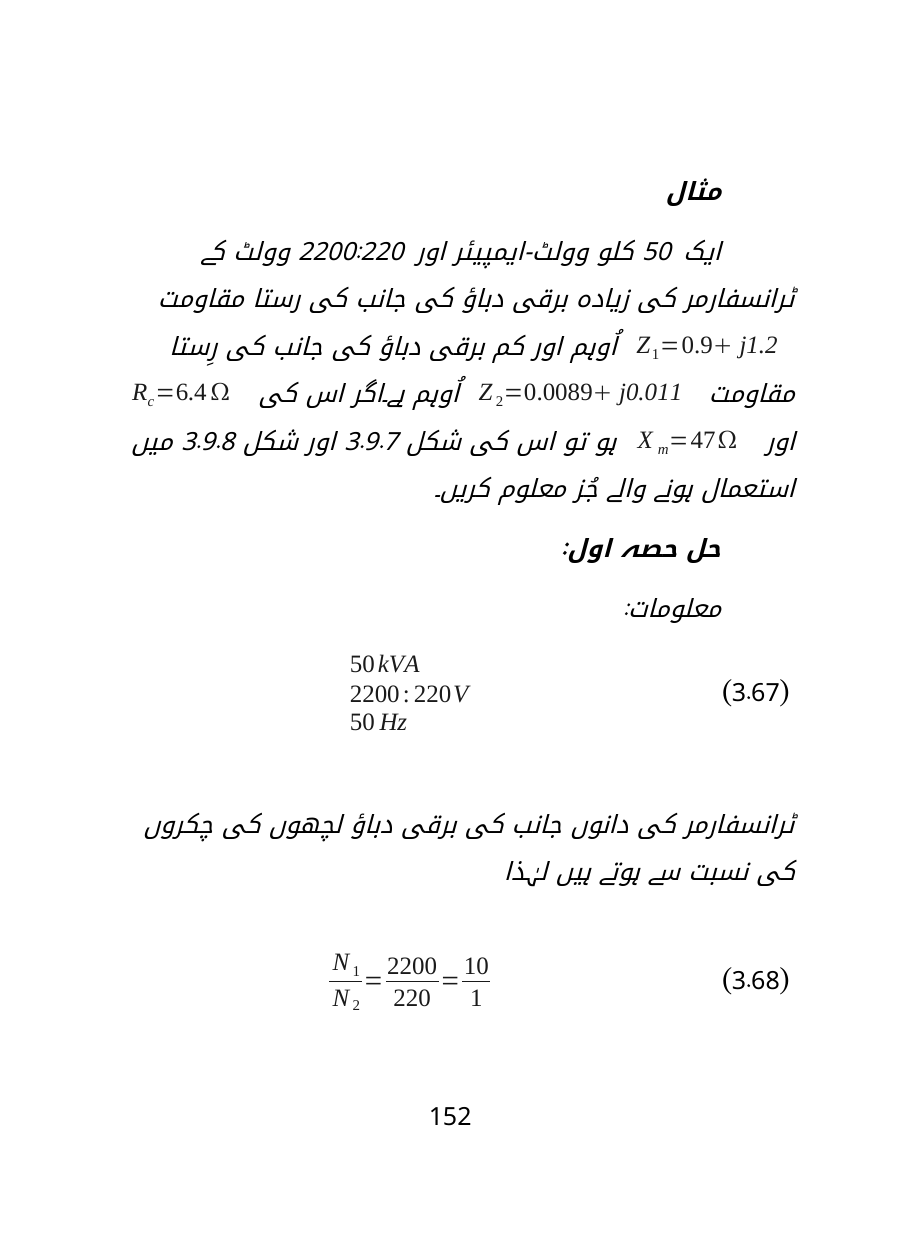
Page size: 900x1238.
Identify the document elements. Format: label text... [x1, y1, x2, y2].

text حل حصہ اول: [105, 525, 795, 573]
table_header (3.68) [705, 943, 795, 1033]
text ٹرانسفارمر کی دانوں جانب کی برقی دباؤ لچھوں کی چکروں کی نسبت سے ہوتے ہیں لہٰذا [105, 801, 795, 896]
table_header [105, 943, 705, 1033]
text معلومات: [105, 585, 795, 633]
text ایک 50 کلو وولٹ-ایمپیئر اور 2200:220 وولٹ کے ٹرانسفارمر کی زیادہ برقی دباؤ کی جانب کی رستا مقاومت اُوہم اور کم برقی دباؤ کی جانب کی رِستا مقاومت اُوہم ہے۔اگر اس کی اور ہو تو اس کی شکل 316 اور شکل 3.9.8 میں استعمال ہونے والے جُز معلوم کریں۔ [105, 228, 795, 513]
table_header [105, 645, 705, 754]
table_header (3.67) [705, 645, 795, 754]
text مثال [105, 168, 795, 216]
